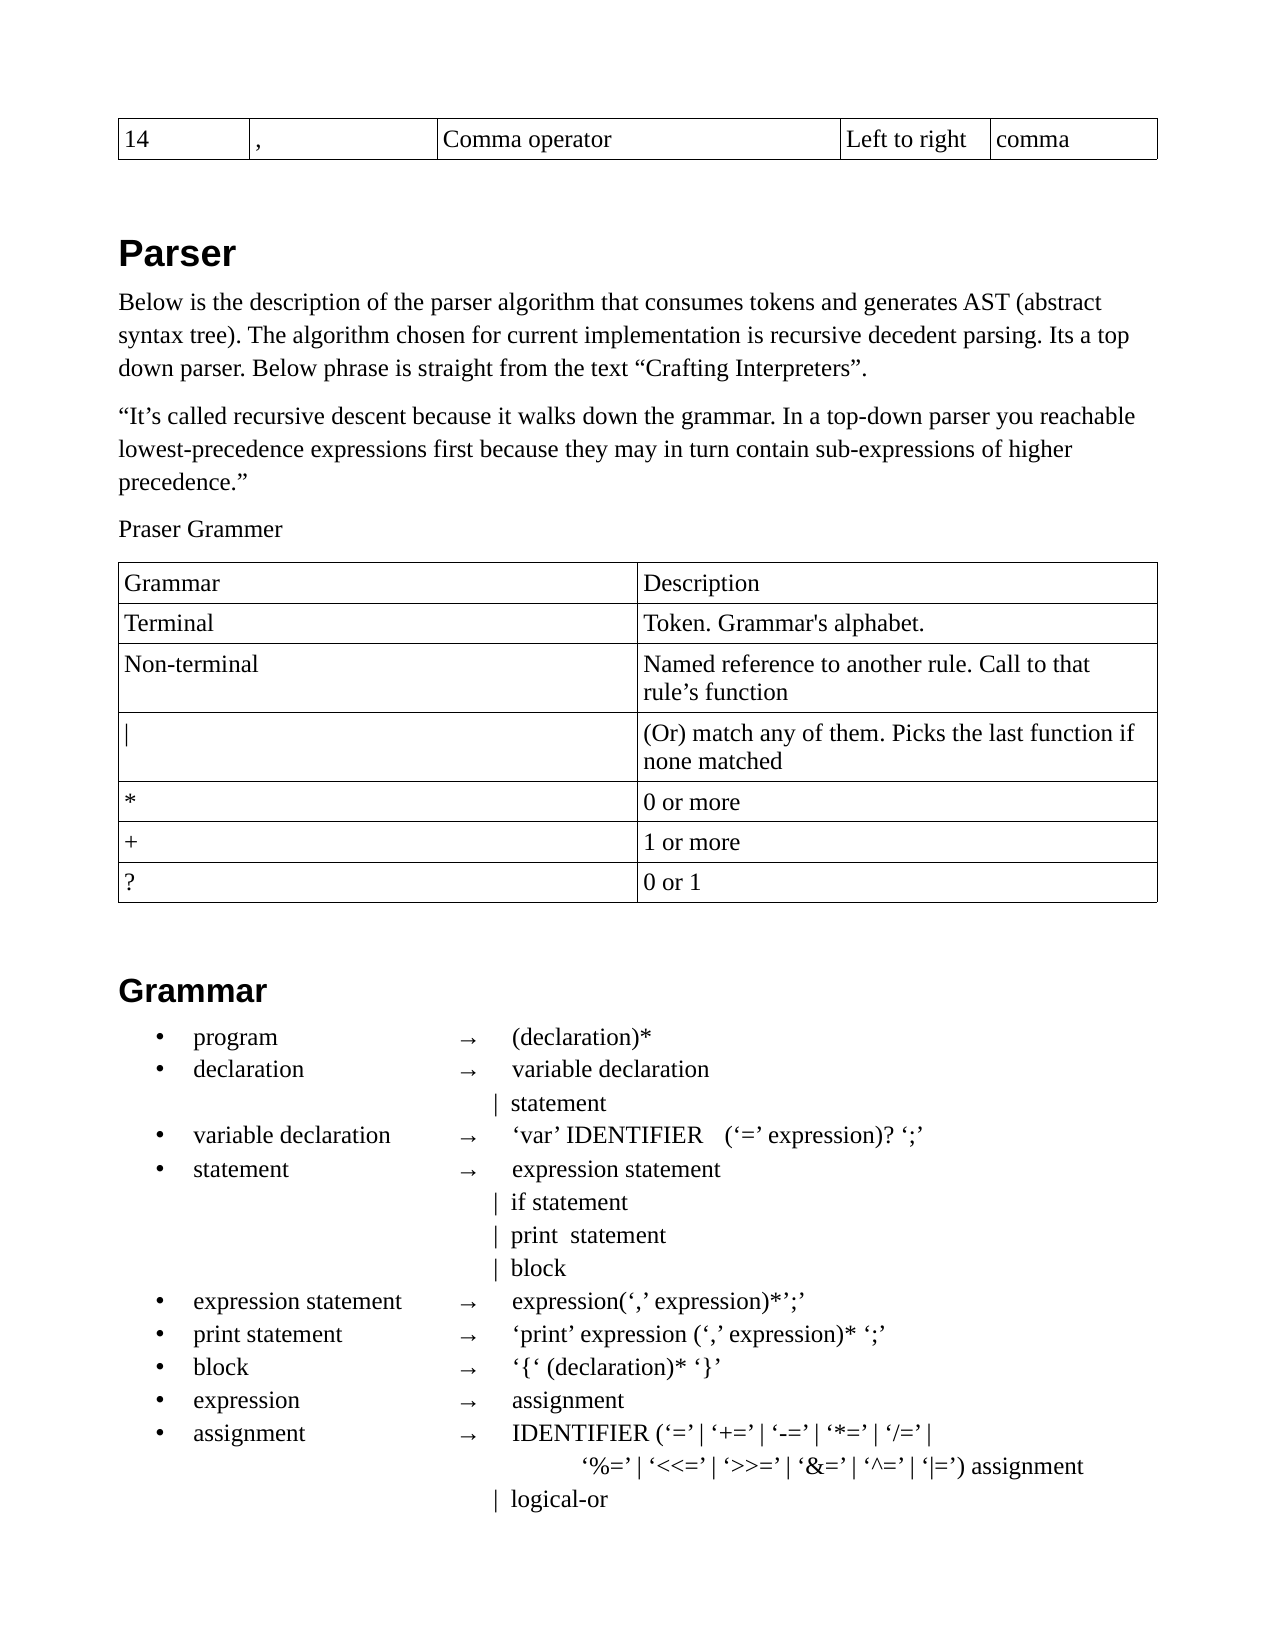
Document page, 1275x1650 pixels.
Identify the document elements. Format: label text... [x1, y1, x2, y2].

list print statement → ‘print’ expression (‘,’ expression)* ‘;’ [156, 1319, 1157, 1347]
table_cell ? [119, 863, 637, 902]
text | logical-or [118, 1484, 1157, 1513]
list assignment → IDENTIFIER (‘=’ | ‘+=’ | ‘-=’ | ‘*=’ | ‘/=’ | [156, 1418, 1157, 1447]
list | print statement [456, 1220, 1157, 1248]
subtitle Grammar [118, 970, 1157, 1009]
list | block [456, 1253, 1157, 1281]
table_cell (Or) match any of them. Picks the last function if none matched [638, 713, 1157, 781]
table_cell | [119, 713, 637, 781]
table_cell 1 or more [638, 822, 1157, 862]
list declaration → variable declaration [156, 1054, 1157, 1083]
table_cell Named reference to another rule. Call to that rule’s function [638, 644, 1157, 712]
list program → (declaration)* [156, 1022, 1157, 1050]
text “It’s called recursive descent because it walks down the grammar. In a top-down parser you reachable lowest-precedence expressions first because they may in turn contain sub-expressions of higher precedence.” [118, 401, 1157, 496]
list | if statement [156, 1187, 1157, 1215]
table_cell Non-terminal [119, 644, 637, 712]
table_cell * [119, 782, 637, 821]
list | statement [456, 1088, 1157, 1116]
table_cell + [119, 822, 637, 862]
table_cell , [250, 119, 437, 158]
table_cell 0 or 1 [638, 863, 1157, 902]
text Below is the description of the parser algorithm that consumes tokens and generates AST (abstract syntax tree). The algorithm chosen for current implementation is recursive decedent parsing. Its a top down parser. Below phrase is straight from the text “Crafting Interpreters”. [118, 287, 1157, 382]
text ‘%=’ | ‘<<=’ | ‘>>=’ | ‘&=’ | ‘^=’ | ‘|=’) assignment [118, 1451, 1157, 1479]
list block → ‘{‘ (declaration)* ‘}’ [156, 1352, 1157, 1381]
table_cell Left to right [841, 119, 990, 158]
table_cell 14 [119, 119, 249, 158]
list variable declaration → ‘var’ IDENTIFIER (‘=’ expression)? ‘;’ [156, 1121, 1157, 1149]
table_header Grammar [119, 563, 637, 602]
table_cell Token. Grammar's alphabet. [638, 604, 1157, 643]
list expression statement → expression(‘,’ expression)*’;’ [156, 1286, 1157, 1314]
table_header Description [638, 563, 1157, 602]
subtitle Parser [118, 231, 1157, 275]
table_cell Comma operator [438, 119, 840, 158]
table_cell Terminal [119, 604, 637, 643]
table_cell 0 or more [638, 782, 1157, 821]
list statement → expression statement [156, 1154, 1157, 1182]
text Praser Grammer [118, 514, 1157, 543]
list expression → assignment [156, 1385, 1157, 1413]
table_cell comma [991, 119, 1157, 158]
